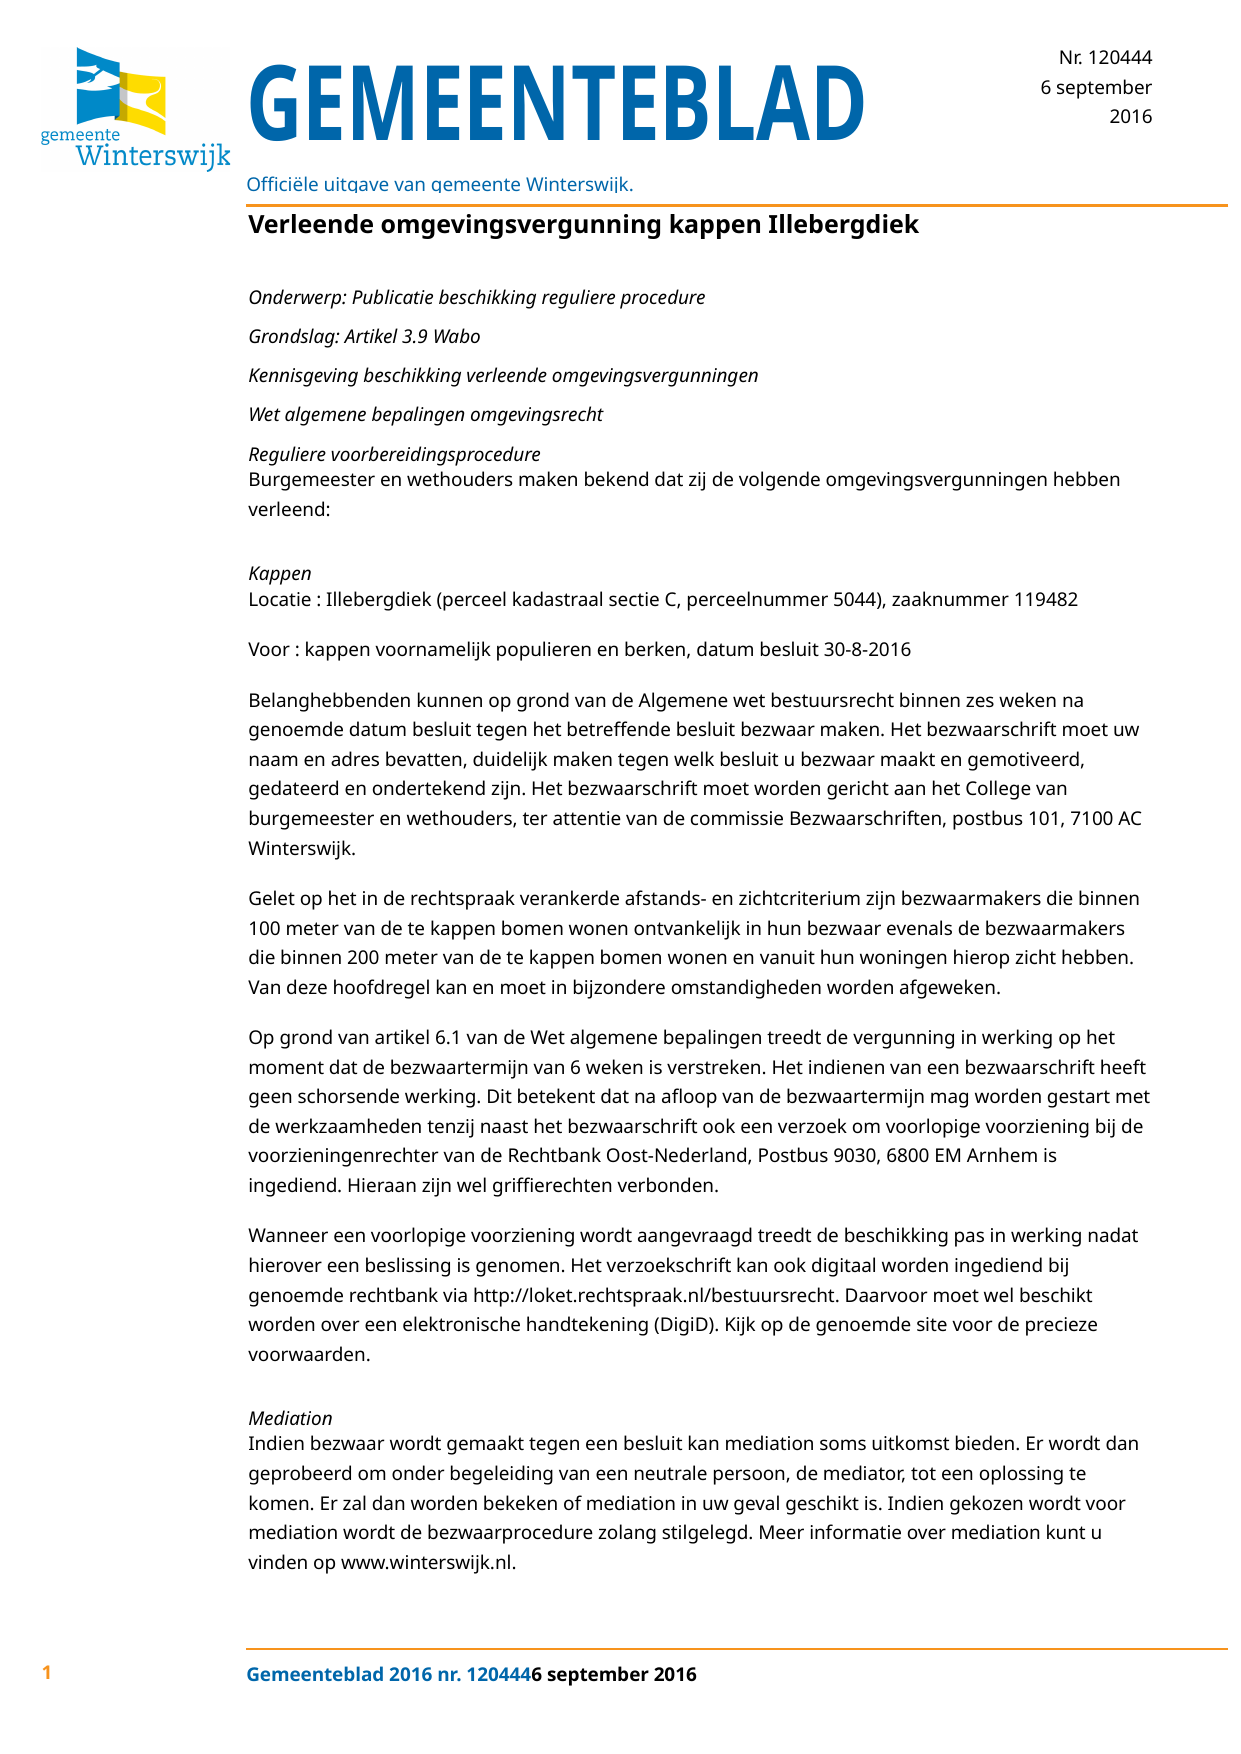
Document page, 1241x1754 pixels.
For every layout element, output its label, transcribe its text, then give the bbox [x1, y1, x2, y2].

text Op grond van artikel 6.1 van de Wet algemene bepalingen treedt de vergunning in werking op het moment dat de bezwaartermijn van 6 weken is verstreken. Het indienen van een bezwaarschrift heeft geen schorsende werking. Dit betekent dat na afloop van de bezwaartermijn mag worden gestart met de werkzaamheden tenzij naast het bezwaarschrift ook een verzoek om voorlopige voorziening bij de voorzieningenrechter van de Rechtbank Oost-Nederland, Postbus 9030, 6800 EM Arnhem is ingediend. Hieraan zijn wel griffierechten verbonden. [248, 1024, 1152, 1198]
text Indien bezwaar wordt gemaakt tegen een besluit kan mediation soms uitkomst bieden. Er wordt dan geprobeerd om onder begeleiding van een neutrale persoon, de mediator, tot een oplossing te komen. Er zal dan worden bekeken of mediation in uw geval geschikt is. Indien gekozen wordt voor mediation wordt de bezwaarprocedure zolang stilgelegd. Meer informatie over mediation kunt u vinden op www.winterswijk.nl. [248, 1431, 1152, 1575]
picture [225, 153, 231, 162]
text Locatie : Illebergdiek (perceel kadastraal sectie C, perceelnummer 5044), zaaknummer 119482 [248, 586, 1152, 612]
text Burgemeester en wethouders maken bekend dat zij de volgende omgevingsvergunningen hebben verleend: [248, 467, 1152, 522]
text Wet algemene bepalingen omgevingsrecht [248, 402, 1152, 427]
text Onderwerp: Publicatie beschikking reguliere procedure [248, 284, 1152, 309]
text Kappen [248, 560, 1152, 586]
text Gelet op het in de rechtspraak verankerde afstands- en zichtcriterium zijn bezwaarmakers die binnen 100 meter van de te kappen bomen wonen ontvankelijk in hun bezwaar evenals de bezwaarmakers die binnen 200 meter van de te kappen bomen wonen en vanuit hun woningen hierop zicht hebben. Van deze hoofdregel kan en moet in bijzondere omstandigheden worden afgeweken. [248, 885, 1152, 999]
picture [41, 47, 231, 172]
text Reguliere voorbereidingsprocedure [248, 441, 1152, 467]
text Wanneer een voorlopige voorziening wordt aangevraagd treedt de beschikking pas in werking nadat hierover een beslissing is genomen. Het verzoekschrift kan ook digitaal worden ingediend bij genoemde rechtbank via http://loket.rechtspraak.nl/bestuursrecht. Daarvoor moet wel beschikt worden over een elektronische handtekening (DigiD). Kijk op de genoemde site voor de precieze voorwaarden. [248, 1223, 1152, 1367]
text Mediation [248, 1405, 1152, 1431]
text Verleende omgevingsvergunning kappen Illebergdiek [248, 207, 1152, 241]
text Voor : kappen voornamelijk populieren en berken, datum besluit 30-8-2016 [248, 636, 1152, 662]
text Kennisgeving beschikking verleende omgevingsvergunningen [248, 362, 1152, 388]
text Grondslag: Artikel 3.9 Wabo [248, 323, 1152, 349]
text Belanghebbenden kunnen op grond van de Algemene wet bestuursrecht binnen zes weken na genoemde datum besluit tegen het betreffende besluit bezwaar maken. Het bezwaarschrift moet uw naam en adres bevatten, duidelijk maken tegen welk besluit u bezwaar maakt en gemotiveerd, gedateerd en ondertekend zijn. Het bezwaarschrift moet worden gericht aan het College van burgemeester en wethouders, ter attentie van de commissie Bezwaarschriften, postbus 101, 7100 AC Winterswijk. [248, 687, 1152, 860]
